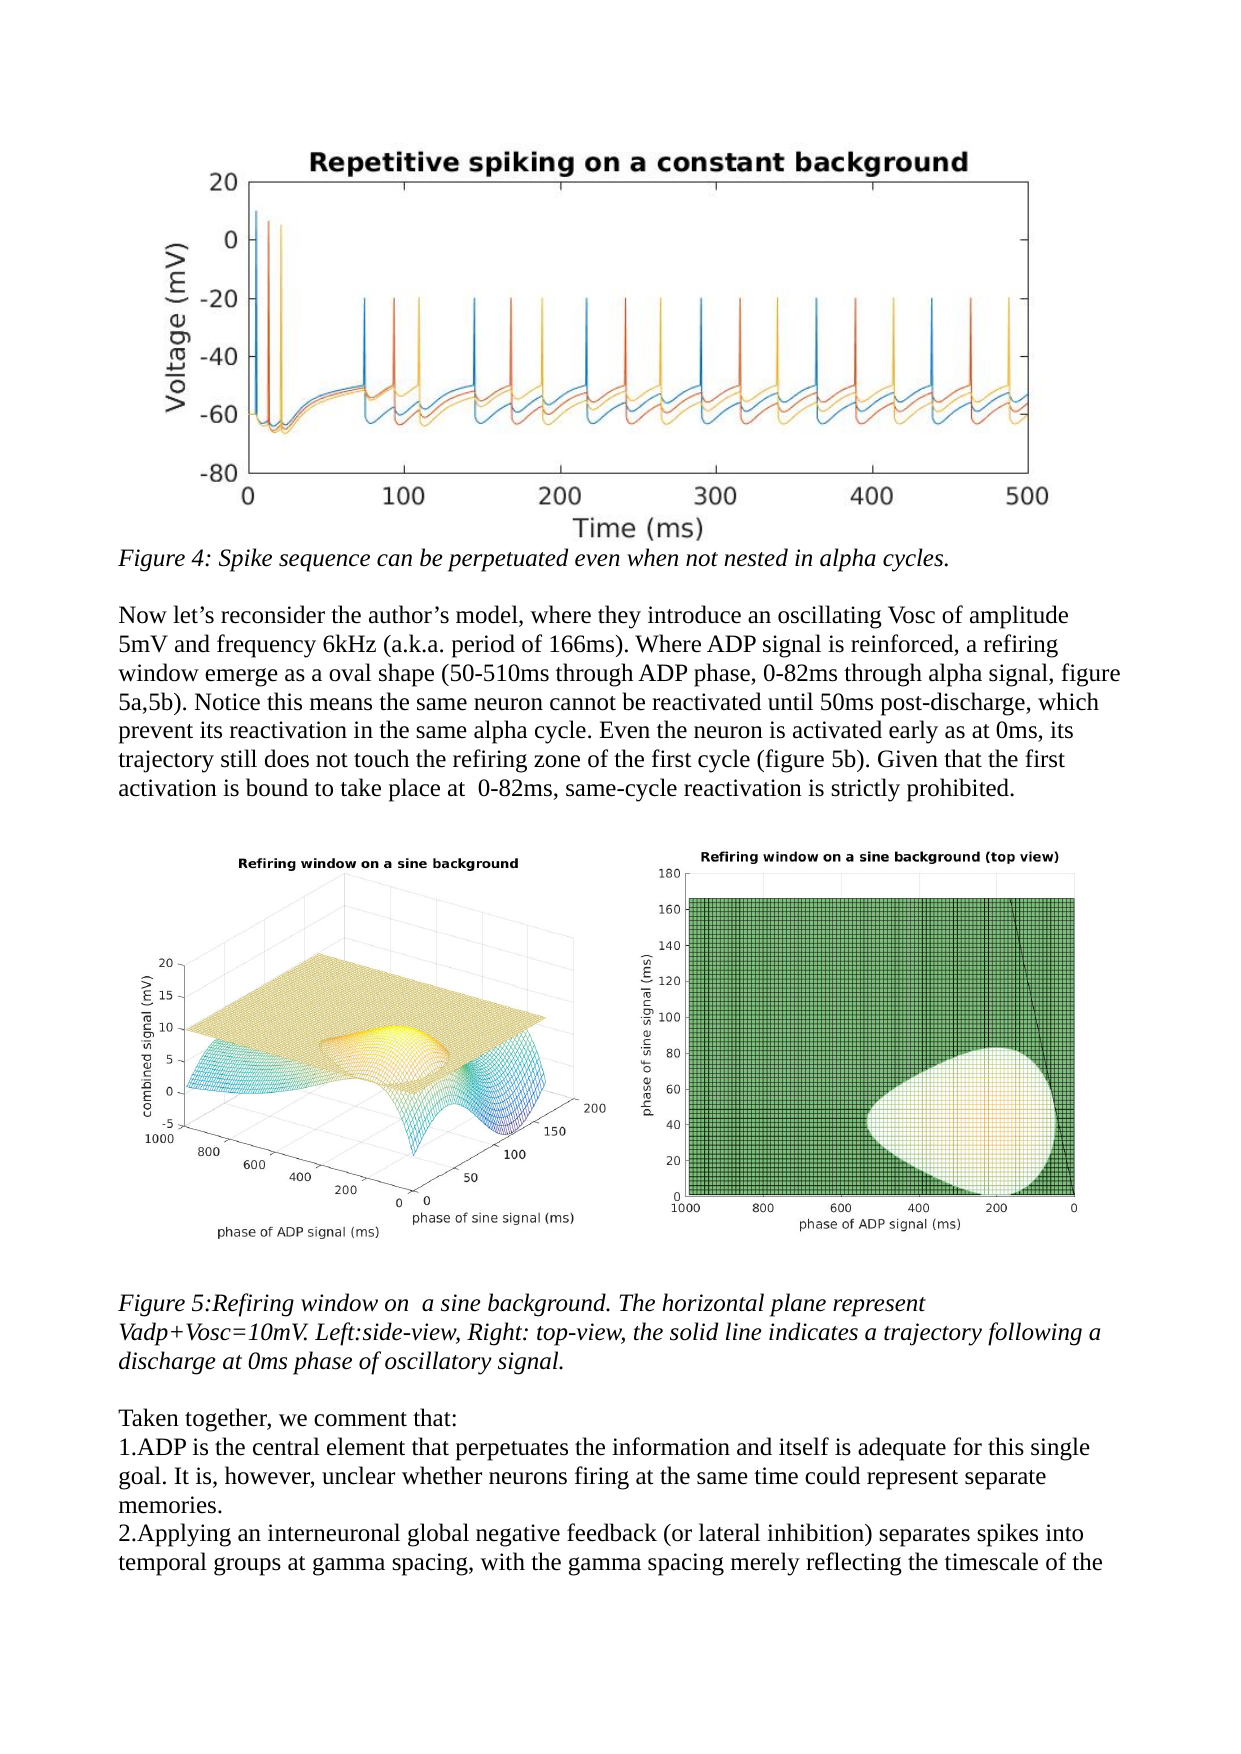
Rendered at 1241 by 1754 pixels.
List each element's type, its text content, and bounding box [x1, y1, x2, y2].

text 2.Applying an interneuronal global negative feedback (or lateral inhibition) separates spikes into temporal groups at gamma spacing, with the gamma spacing merely reflecting the timescale of the [118, 1518, 1122, 1576]
text Figure 4: Spike sequence can be perpetuated even when not nested in alpha cycles. [118, 543, 1122, 572]
picture [118, 143, 1123, 543]
text Now let’s reconsider the author’s model, where they introduce an oscillating Vosc of amplitude 5mV and frequency 6kHz (a.k.a. period of 166ms). Where ADP signal is reinforced, a refiring window emerge as a oval shape (50-510ms through ADP phase, 0-82ms through alpha signal, figure 5a,5b). Notice this means the same neuron cannot be reactivated until 50ms post-discharge, which prevent its reactivation in the same alpha cycle. Even the neuron is activated early as at 0ms, its trajectory still does not touch the refiring zone of the first cycle (figure 5b). Given that the first activation is bound to take place at 0-82ms, same-cycle reactivation is strictly prohibited. [118, 601, 1122, 802]
text 1.ADP is the central element that perpetuates the information and itself is adequate for this single goal. It is, however, unclear whether neurons firing at the same time could represent separate memories. [118, 1432, 1122, 1518]
text Taken together, we comment that: [118, 1403, 1122, 1432]
text Figure 5:Refiring window on a sine background. The horizontal plane represent Vadp+Vosc=10mV. Left:side-view, Right: top-view, the solid line indicates a trajectory following a discharge at 0ms phase of oscillatory signal. [118, 1239, 1122, 1375]
